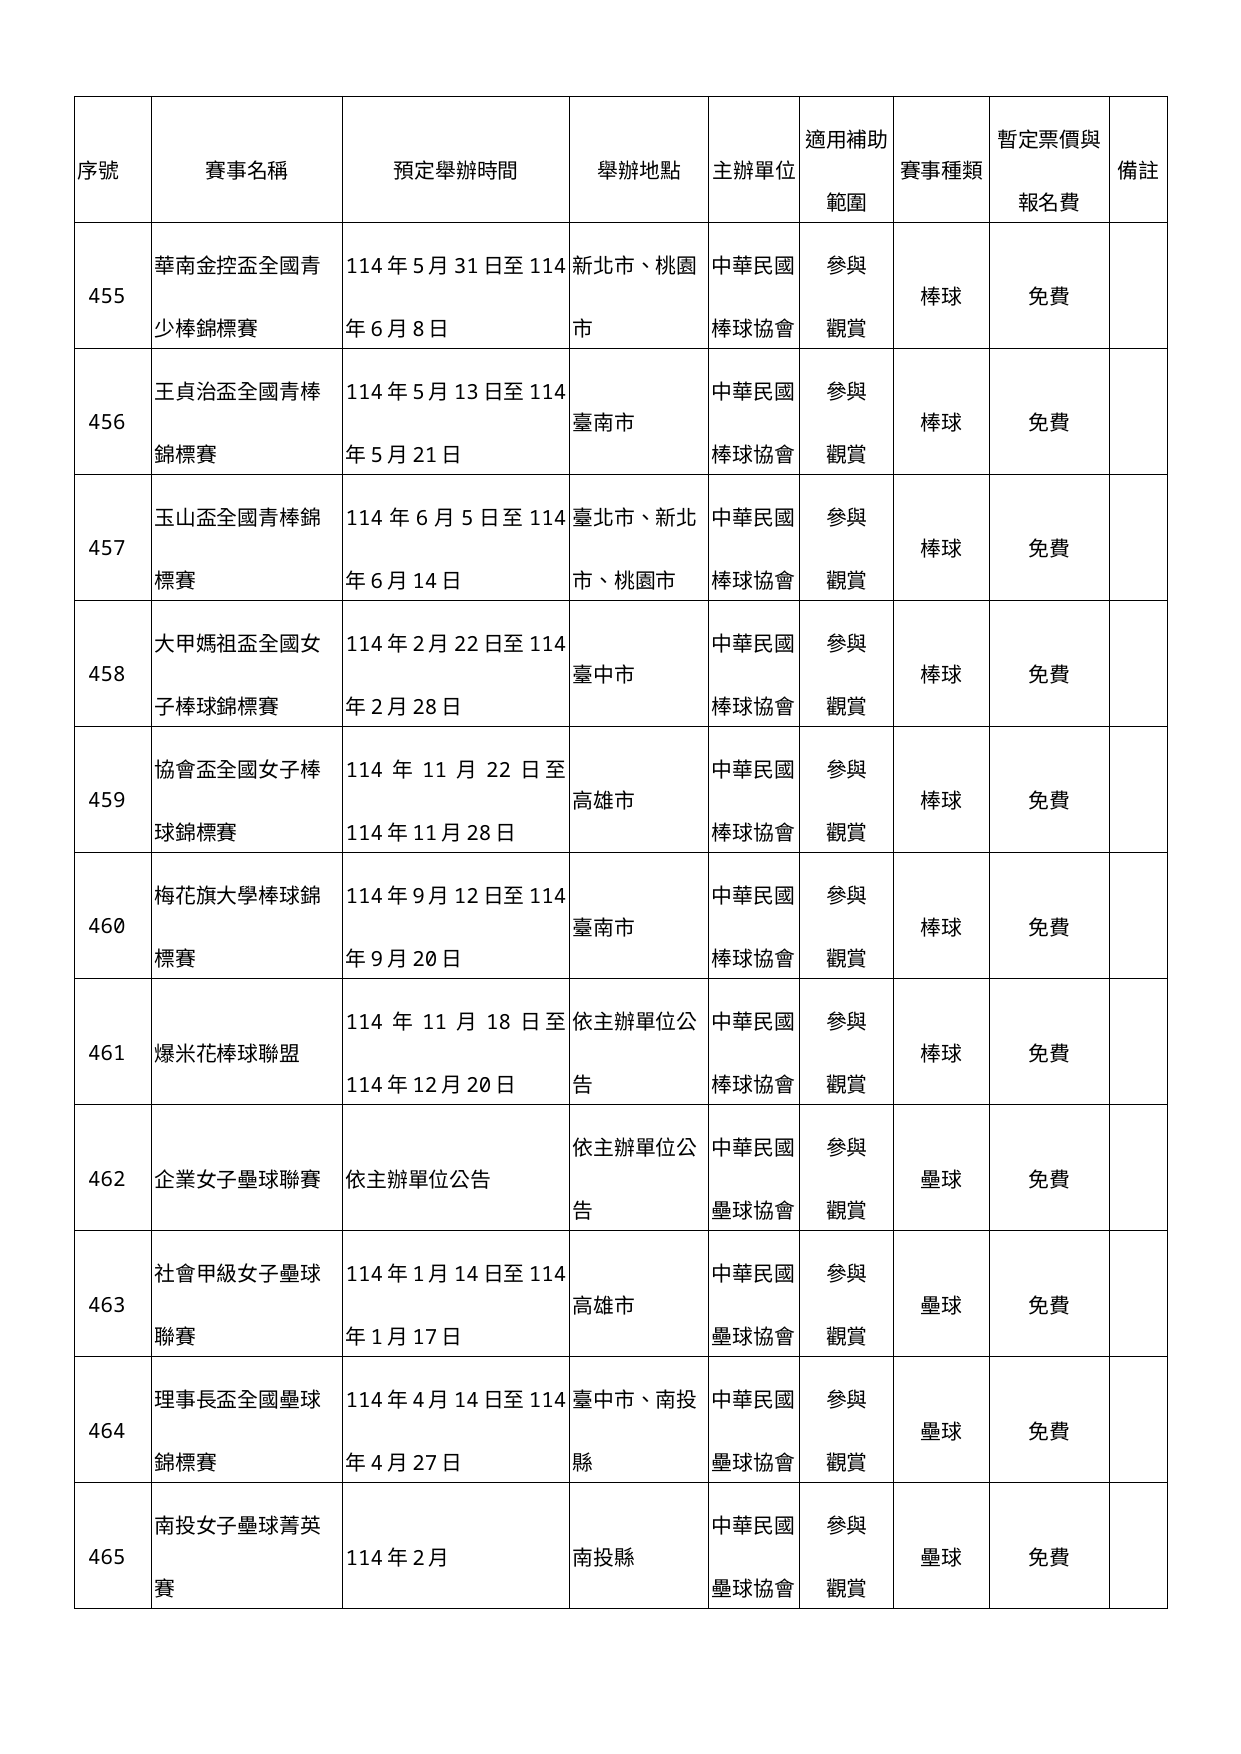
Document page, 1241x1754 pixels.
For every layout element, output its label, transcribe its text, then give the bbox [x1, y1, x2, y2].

table_cell 114年2月 [343, 1483, 569, 1608]
table_cell 臺南市 [570, 349, 708, 474]
table_cell 依主辦單位公告 [343, 1105, 569, 1230]
table_cell [1110, 223, 1167, 348]
table_cell 棒球 [894, 853, 989, 978]
table_cell 中華民國棒球協會 [709, 727, 799, 852]
table_cell 114年5月31日至114年6月8日 [343, 223, 569, 348]
table_cell 棒球 [894, 349, 989, 474]
table_cell [1110, 727, 1167, 852]
table_cell 免費 [990, 1105, 1109, 1230]
table_cell 玉山盃全國青棒錦標賽 [152, 475, 342, 600]
table_cell 王貞治盃全國青棒錦標賽 [152, 349, 342, 474]
table_cell 棒球 [894, 223, 989, 348]
table_cell 中華民國棒球協會 [709, 349, 799, 474]
table_cell 114年1月14日至114年1月17日 [343, 1231, 569, 1356]
table_cell 免費 [990, 979, 1109, 1104]
table_cell 壘球 [894, 1231, 989, 1356]
table_cell 免費 [990, 601, 1109, 726]
table_cell 免費 [990, 475, 1109, 600]
table_cell 參與 觀賞 [800, 223, 893, 348]
table_cell 114年2月22日至114年2月28日 [343, 601, 569, 726]
table_cell 臺中市、南投縣 [570, 1357, 708, 1482]
table_cell 理事長盃全國壘球錦標賽 [152, 1357, 342, 1482]
table_cell 臺中市 [570, 601, 708, 726]
table_cell [75, 349, 151, 474]
table_cell 114年11月18日至114年12月20日 [343, 979, 569, 1104]
table_header 序號 [75, 97, 151, 222]
table_cell 南投女子壘球菁英賽 [152, 1483, 342, 1608]
table_cell 棒球 [894, 727, 989, 852]
table_cell 南投縣 [570, 1483, 708, 1608]
table_cell 中華民國棒球協會 [709, 601, 799, 726]
table_cell [1110, 349, 1167, 474]
table_cell [1110, 1483, 1167, 1608]
table_cell 參與 觀賞 [800, 1483, 893, 1608]
table_cell 參與 觀賞 [800, 979, 893, 1104]
table_cell [75, 475, 151, 600]
table_cell 免費 [990, 727, 1109, 852]
table_cell 依主辦單位公告 [570, 1105, 708, 1230]
table_cell [1110, 475, 1167, 600]
table_cell 參與 觀賞 [800, 727, 893, 852]
table_cell 壘球 [894, 1357, 989, 1482]
table_header 預定舉辦時間 [343, 97, 569, 222]
table_cell 中華民國棒球協會 [709, 979, 799, 1104]
table_cell [75, 1105, 151, 1230]
table_cell 中華民國棒球協會 [709, 853, 799, 978]
table_cell 臺南市 [570, 853, 708, 978]
table_cell 參與 觀賞 [800, 349, 893, 474]
table_cell [1110, 1231, 1167, 1356]
table_cell [75, 1483, 151, 1608]
table_cell 免費 [990, 1483, 1109, 1608]
table_cell 免費 [990, 853, 1109, 978]
table_header 主辦單位 [709, 97, 799, 222]
table_cell 114年5月13日至114年5月21日 [343, 349, 569, 474]
table_cell 免費 [990, 223, 1109, 348]
table_cell 臺北市、新北市、桃園市 [570, 475, 708, 600]
table_cell [75, 727, 151, 852]
table_header 賽事種類 [894, 97, 989, 222]
table_cell 壘球 [894, 1105, 989, 1230]
table_cell 依主辦單位公告 [570, 979, 708, 1104]
table_cell 參與 觀賞 [800, 601, 893, 726]
table_cell 高雄市 [570, 727, 708, 852]
table_cell 棒球 [894, 475, 989, 600]
table_cell 免費 [990, 1231, 1109, 1356]
table_cell 棒球 [894, 601, 989, 726]
table_header 適用補助範圍 [800, 97, 893, 222]
table_cell 免費 [990, 1357, 1109, 1482]
table_cell 華南金控盃全國青少棒錦標賽 [152, 223, 342, 348]
table_cell 中華民國棒球協會 [709, 475, 799, 600]
table_cell 參與 觀賞 [800, 1105, 893, 1230]
table_cell 梅花旗大學棒球錦標賽 [152, 853, 342, 978]
table_cell 114年9月12日至114年9月20日 [343, 853, 569, 978]
table_cell 新北市、桃園市 [570, 223, 708, 348]
table_cell 114年6月5日至114年6月14日 [343, 475, 569, 600]
table_cell [1110, 1105, 1167, 1230]
table_cell 企業女子壘球聯賽 [152, 1105, 342, 1230]
table_cell 114年11月22日至114年11月28日 [343, 727, 569, 852]
table_cell 高雄市 [570, 1231, 708, 1356]
table_header 備註 [1110, 97, 1167, 222]
table_cell 社會甲級女子壘球聯賽 [152, 1231, 342, 1356]
table_header 賽事名稱 [152, 97, 342, 222]
table_cell 壘球 [894, 1483, 989, 1608]
table_cell 中華民國壘球協會 [709, 1105, 799, 1230]
table_cell 參與 觀賞 [800, 1231, 893, 1356]
table_cell [1110, 601, 1167, 726]
table_cell 中華民國壘球協會 [709, 1231, 799, 1356]
table_cell 中華民國壘球協會 [709, 1483, 799, 1608]
table_cell 中華民國壘球協會 [709, 1357, 799, 1482]
table_cell 參與 觀賞 [800, 1357, 893, 1482]
table_cell [1110, 979, 1167, 1104]
table_cell 棒球 [894, 979, 989, 1104]
table_cell 中華民國棒球協會 [709, 223, 799, 348]
table_cell [75, 223, 151, 348]
table_cell [75, 1231, 151, 1356]
table_cell 參與 觀賞 [800, 475, 893, 600]
table_header 暫定票價與報名費 [990, 97, 1109, 222]
table_cell 免費 [990, 349, 1109, 474]
table_cell [75, 853, 151, 978]
table_cell 爆米花棒球聯盟 [152, 979, 342, 1104]
table_cell 114年4月14日至114年4月27日 [343, 1357, 569, 1482]
table_cell [75, 601, 151, 726]
table_cell [75, 979, 151, 1104]
table_cell [1110, 853, 1167, 978]
table_cell [1110, 1357, 1167, 1482]
table_cell 參與 觀賞 [800, 853, 893, 978]
table_cell 大甲媽祖盃全國女 子棒球錦標賽 [152, 601, 342, 726]
table_header 舉辦地點 [570, 97, 708, 222]
table_cell 協會盃全國女子棒球錦標賽 [152, 727, 342, 852]
table_cell [75, 1357, 151, 1482]
